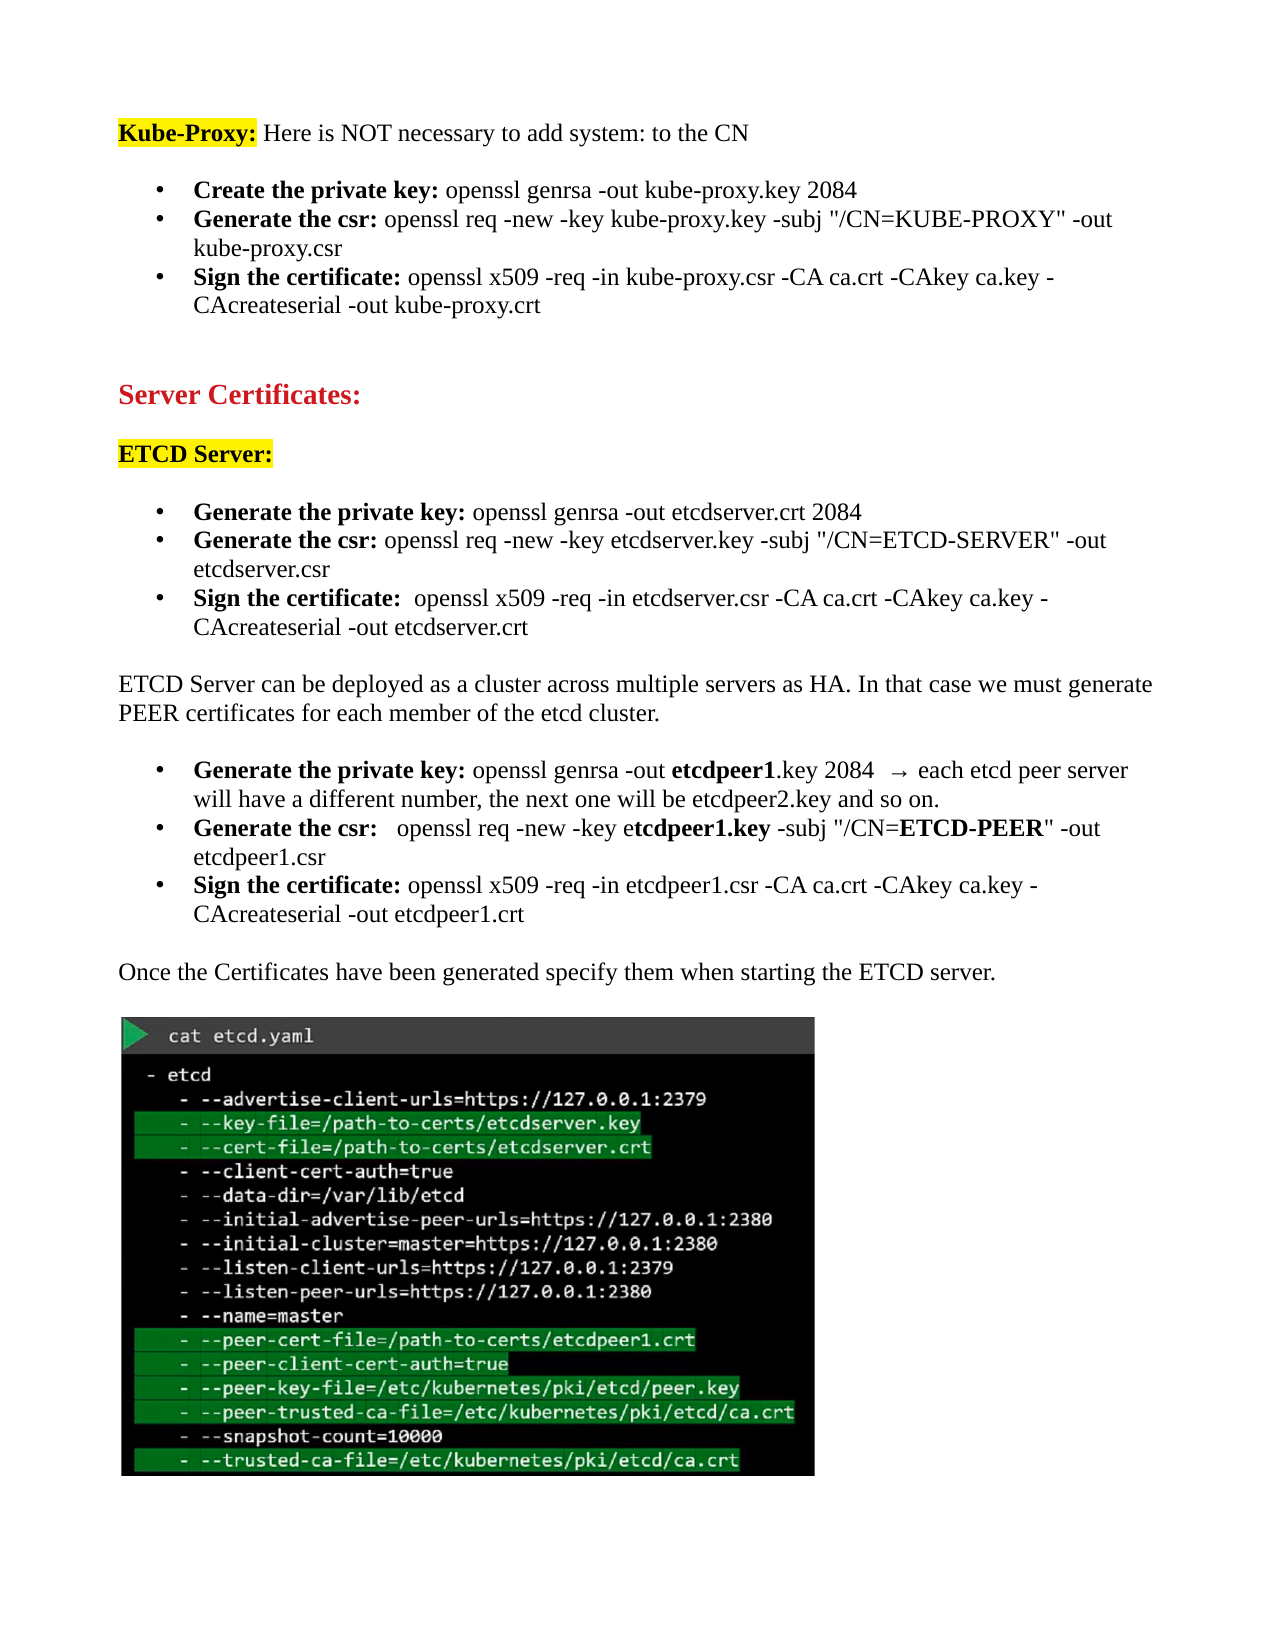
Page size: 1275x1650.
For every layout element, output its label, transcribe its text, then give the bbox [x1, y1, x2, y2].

text Kube-Proxy: Here is NOT necessary to add system: to the CN [118, 118, 1157, 147]
list Generate the csr: openssl req -new -key etcdpeer1.key -subj "/CN=ETCD-PEER" -out etcdpeer1.csr [156, 813, 1157, 870]
text ETCD Server can be deployed as a cluster across multiple servers as HA. In that case we must generate PEER certificates for each member of the etcd cluster. [118, 669, 1157, 727]
list Sign the certificate: openssl x509 -req -in etcdpeer1.csr -CA ca.crt -CAkey ca.key -CAcreateserial -out etcdpeer1.crt [156, 870, 1157, 928]
list Sign the certificate: openssl x509 -req -in kube-proxy.csr -CA ca.crt -CAkey ca.key -CAcreateserial -out kube-proxy.crt [156, 262, 1157, 319]
text ETCD Server: [118, 439, 1157, 468]
list Generate the private key: openssl genrsa -out etcdpeer1.key 2084 → each etcd peer server will have a different number, the next one will be etcdpeer2.key and so on. [156, 755, 1157, 813]
list Generate the csr: openssl req -new -key kube-proxy.key -subj "/CN=KUBE-PROXY" -out kube-proxy.csr [156, 204, 1157, 262]
text Once the Certificates have been generated specify them when starting the ETCD server. [118, 957, 1157, 985]
picture [121, 1017, 815, 1476]
list Generate the private key: openssl genrsa -out etcdserver.crt 2084 [156, 497, 1157, 525]
list Generate the csr: openssl req -new -key etcdserver.key -subj "/CN=ETCD-SERVER" -out etcdserver.csr [156, 525, 1157, 583]
text Server Certificates: [118, 377, 1157, 410]
list Sign the certificate: openssl x509 -req -in etcdserver.csr -CA ca.crt -CAkey ca.key -CAcreateserial -out etcdserver.crt [156, 583, 1157, 640]
list Create the private key: openssl genrsa -out kube-proxy.key 2084 [156, 176, 1157, 204]
